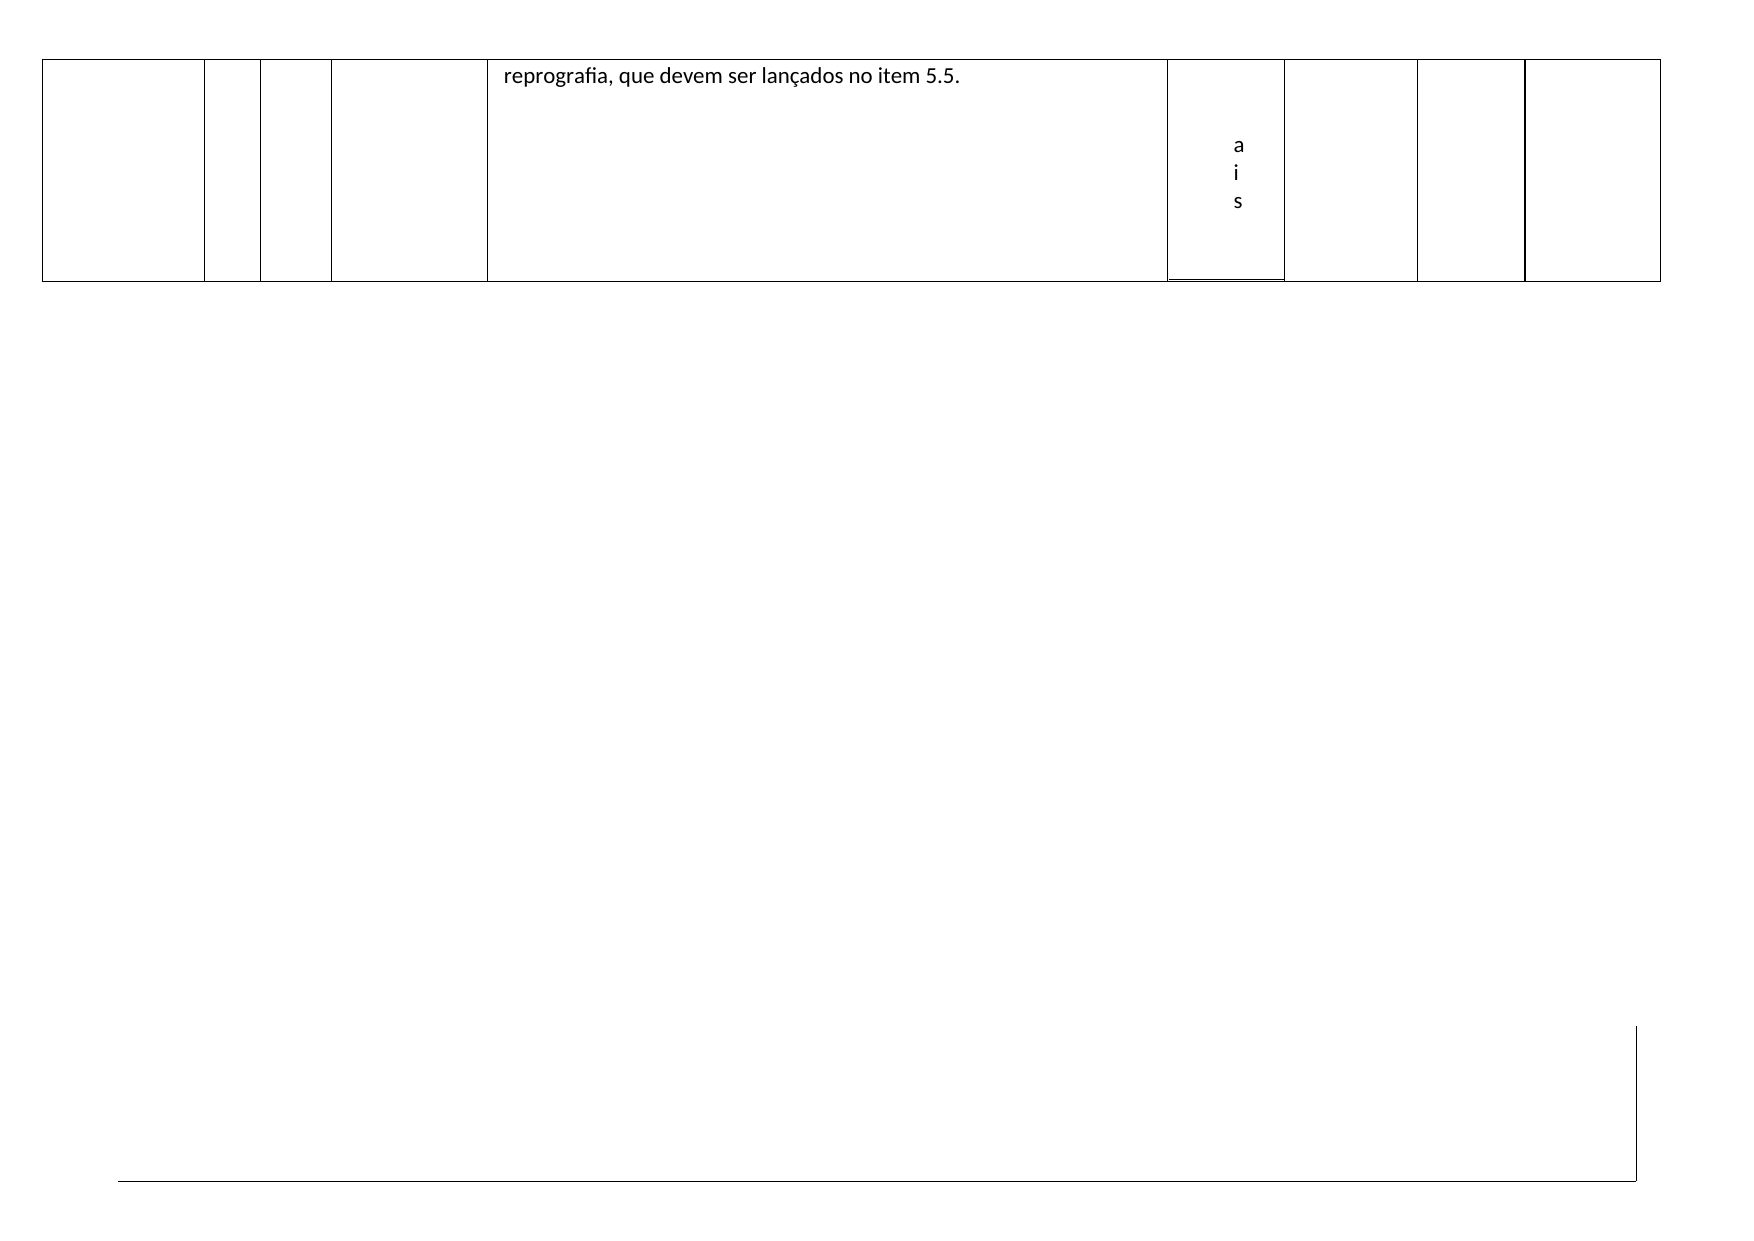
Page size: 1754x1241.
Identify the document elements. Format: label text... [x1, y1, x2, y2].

table_cell [1526, 60, 1660, 281]
table_cell [205, 60, 260, 281]
table_cell [1418, 60, 1524, 281]
table_cell [332, 60, 487, 281]
table_cell reprografia, que devem ser lançados no item 5.5. [488, 60, 1167, 281]
table_cell ais [1168, 60, 1284, 281]
table_cell [1285, 60, 1417, 281]
table_cell [43, 60, 204, 281]
table_cell [261, 60, 331, 281]
